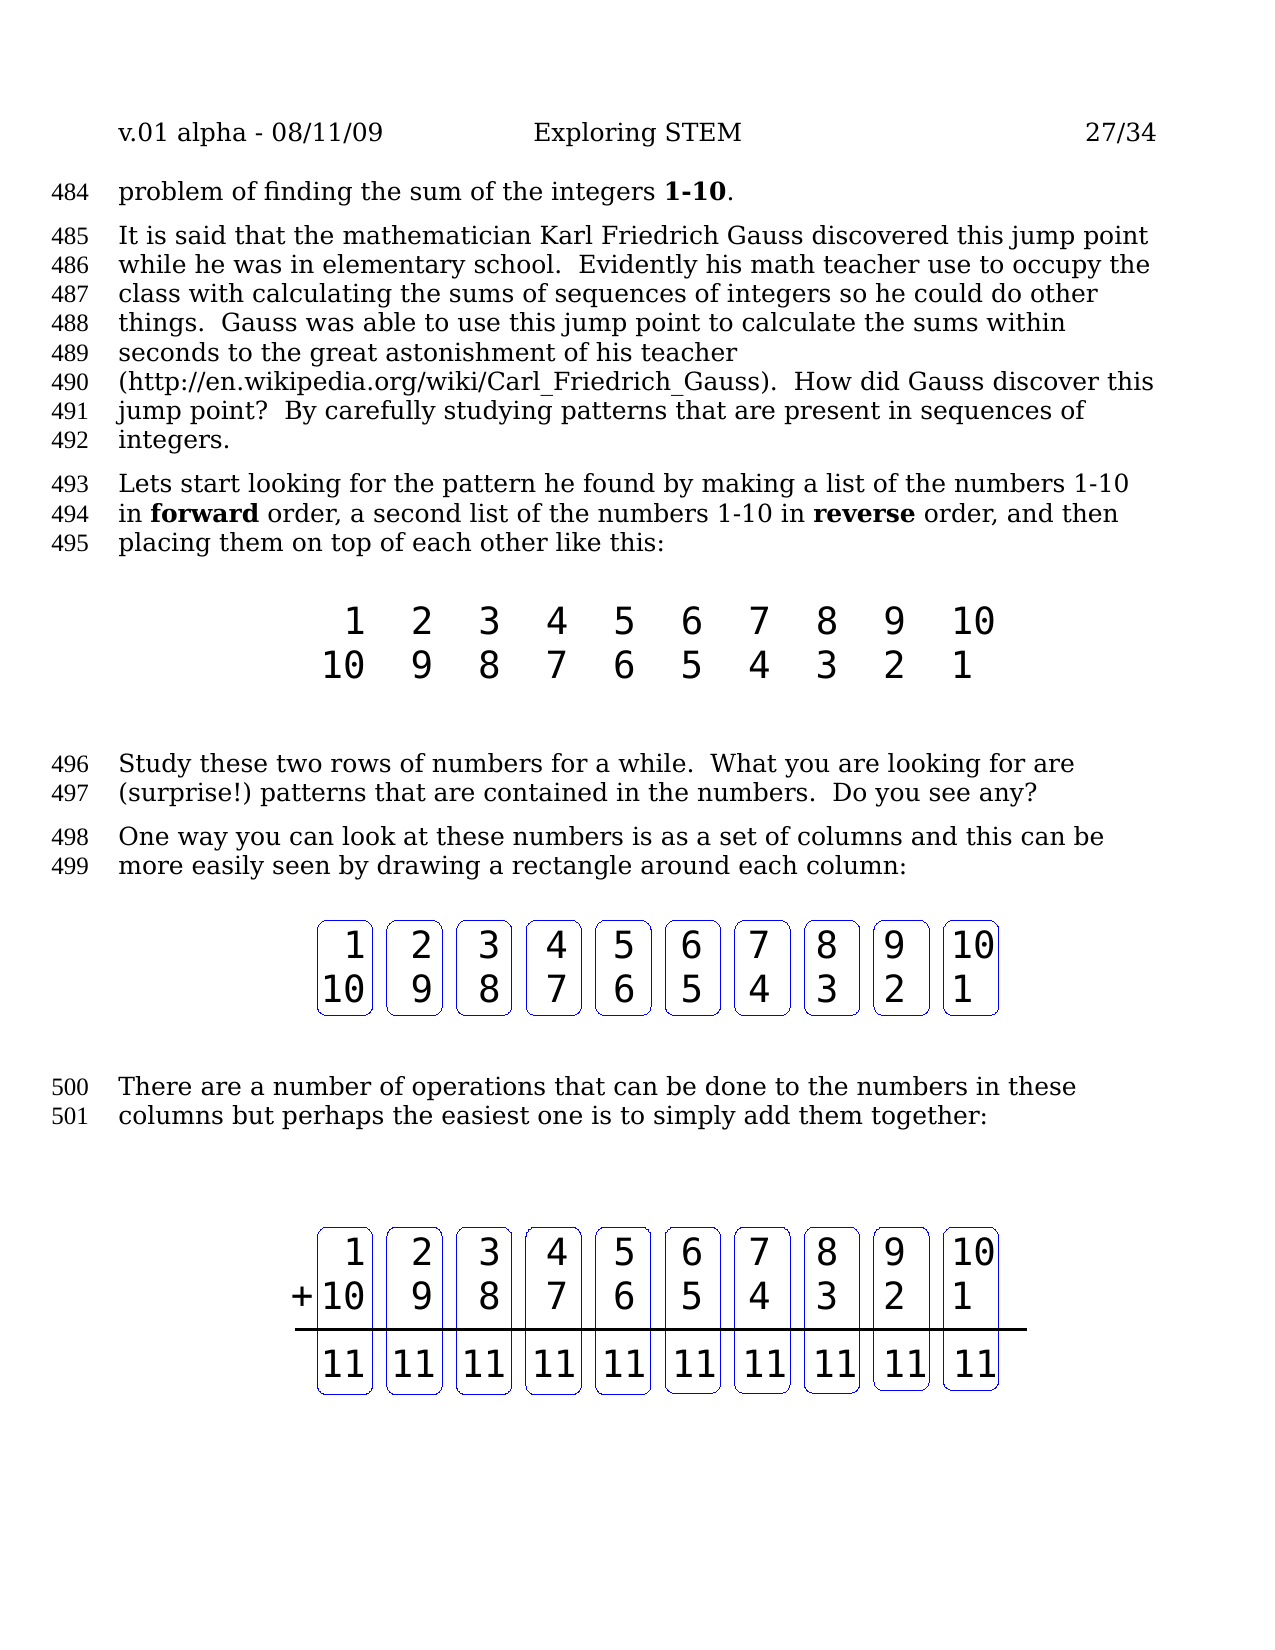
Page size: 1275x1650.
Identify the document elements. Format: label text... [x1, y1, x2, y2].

text There are a number of operations that can be done to the numbers in these columns but perhaps the easiest one is to simply add them together: [118, 1072, 1157, 1131]
text One way you can look at these numbers is as a set of columns and this can be more easily seen by drawing a rectangle around each column: [118, 822, 1157, 881]
text It is said that the mathematician Karl Friedrich Gauss discovered this jump point while he was in elementary school. Evidently his math teacher use to occupy the class with calculating the sums of sequences of integers so he could do other things. Gauss was able to use this jump point to calculate the sums within seconds to the great astonishment of his teacher (http://en.wikipedia.org/wiki/Carl_Friedrich_Gauss). How did Gauss discover this jump point? By carefully studying patterns that are present in sequences of integers. [118, 221, 1157, 454]
text problem of finding the sum of the integers 1-10. [118, 177, 1157, 206]
text Lets start looking for the pattern he found by making a list of the numbers 1-10 in forward order, a second list of the numbers 1-10 in reverse order, and then placing them on top of each other like this: [118, 469, 1157, 557]
text Study these two rows of numbers for a while. What you are looking for are (surprise!) patterns that are contained in the numbers. Do you see any? [118, 749, 1157, 807]
